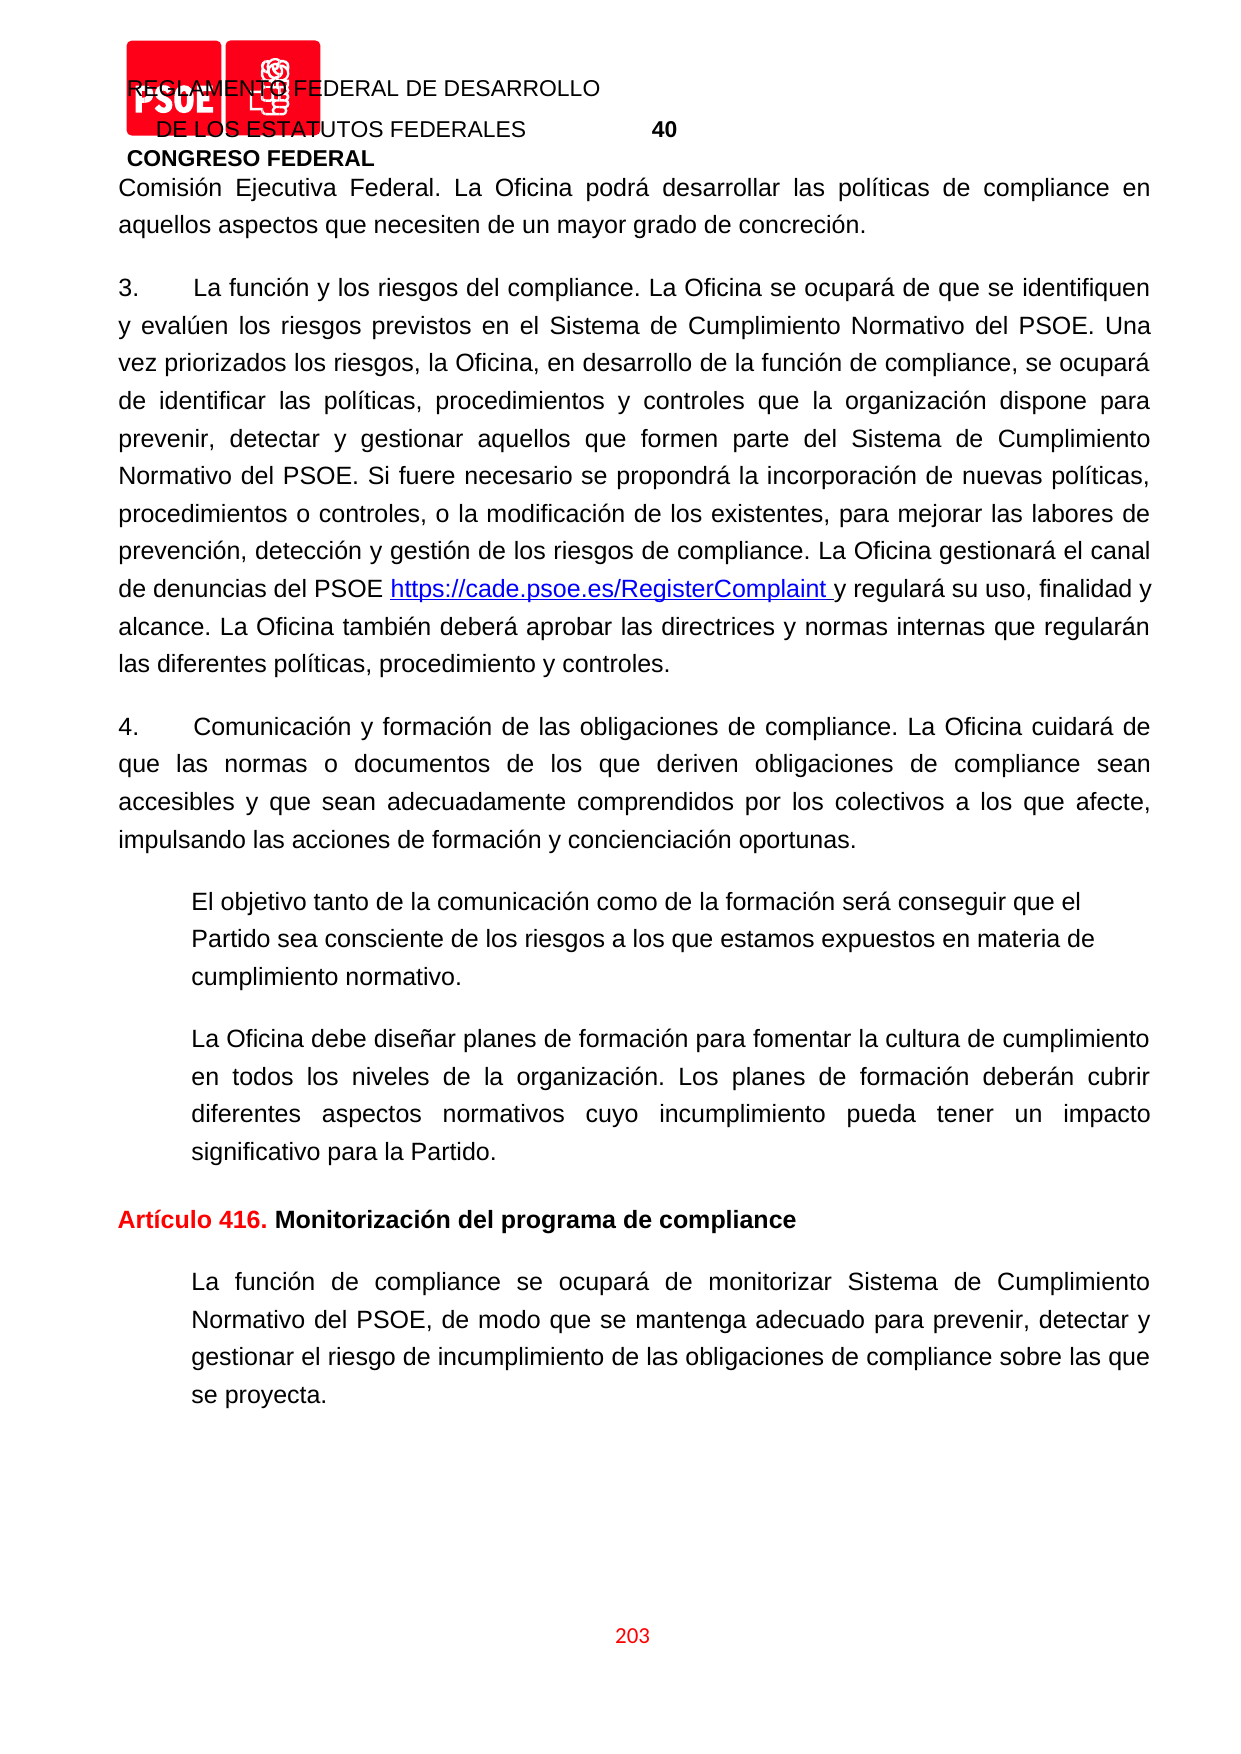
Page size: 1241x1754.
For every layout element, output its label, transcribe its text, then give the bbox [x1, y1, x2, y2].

text La Oficina debe diseñar planes de formación para fomentar la cultura de cumplimiento en todos los niveles de la organización. Los planes de formación deberán cubrir diferentes aspectos normativos cuyo incumplimiento pueda tener un impacto significativo para la Partido. [191, 1024, 1152, 1166]
list La función y los riesgos del compliance. La Oficina se ocupará de que se identifiquen y evalúen los riesgos previstos en el Sistema de Cumplimiento Normativo del PSOE. Una vez priorizados los riesgos, la Oficina, en desarrollo de la función de compliance, se ocupará de identificar las políticas, procedimientos y controles que la organización dispone para prevenir, detectar y gestionar aquellos que formen parte del Sistema de Cumplimiento Normativo del PSOE. Si fuere necesario se propondrá la incorporación de nuevas políticas, procedimientos o controles, o la modificación de los existentes, para mejorar las labores de prevención, detección y gestión de los riesgos de compliance. La Oficina gestionará el canal de denuncias del PSOE https://cade.psoe.es/RegisterComplaint y regulará su uso, finalidad y alcance. La Oficina también deberá aprobar las directrices y normas internas que regularán las diferentes políticas, procedimiento y controles. [118, 273, 1152, 678]
list Comunicación y formación de las obligaciones de compliance. La Oficina cuidará de que las normas o documentos de los que deriven obligaciones de compliance sean accesibles y que sean adecuadamente comprendidos por los colectivos a los que afecte, impulsando las acciones de formación y concienciación oportunas. [118, 712, 1152, 853]
text Artículo 416. Monitorización del programa de compliance [117, 1205, 1152, 1234]
text El objetivo tanto de la comunicación como de la formación será conseguir que el Partido sea consciente de los riesgos a los que estamos expuestos en materia de cumplimiento normativo. [191, 887, 1152, 991]
text La función de compliance se ocupará de monitorizar Sistema de Cumplimiento Normativo del PSOE, de modo que se mantenga adecuado para prevenir, detectar y gestionar el riesgo de incumplimiento de las obligaciones de compliance sobre las que se proyecta. [191, 1267, 1152, 1408]
list Comisión Ejecutiva Federal. La Oficina podrá desarrollar las políticas de compliance en aquellos aspectos que necesiten de un mayor grado de concreción. [118, 173, 1152, 239]
